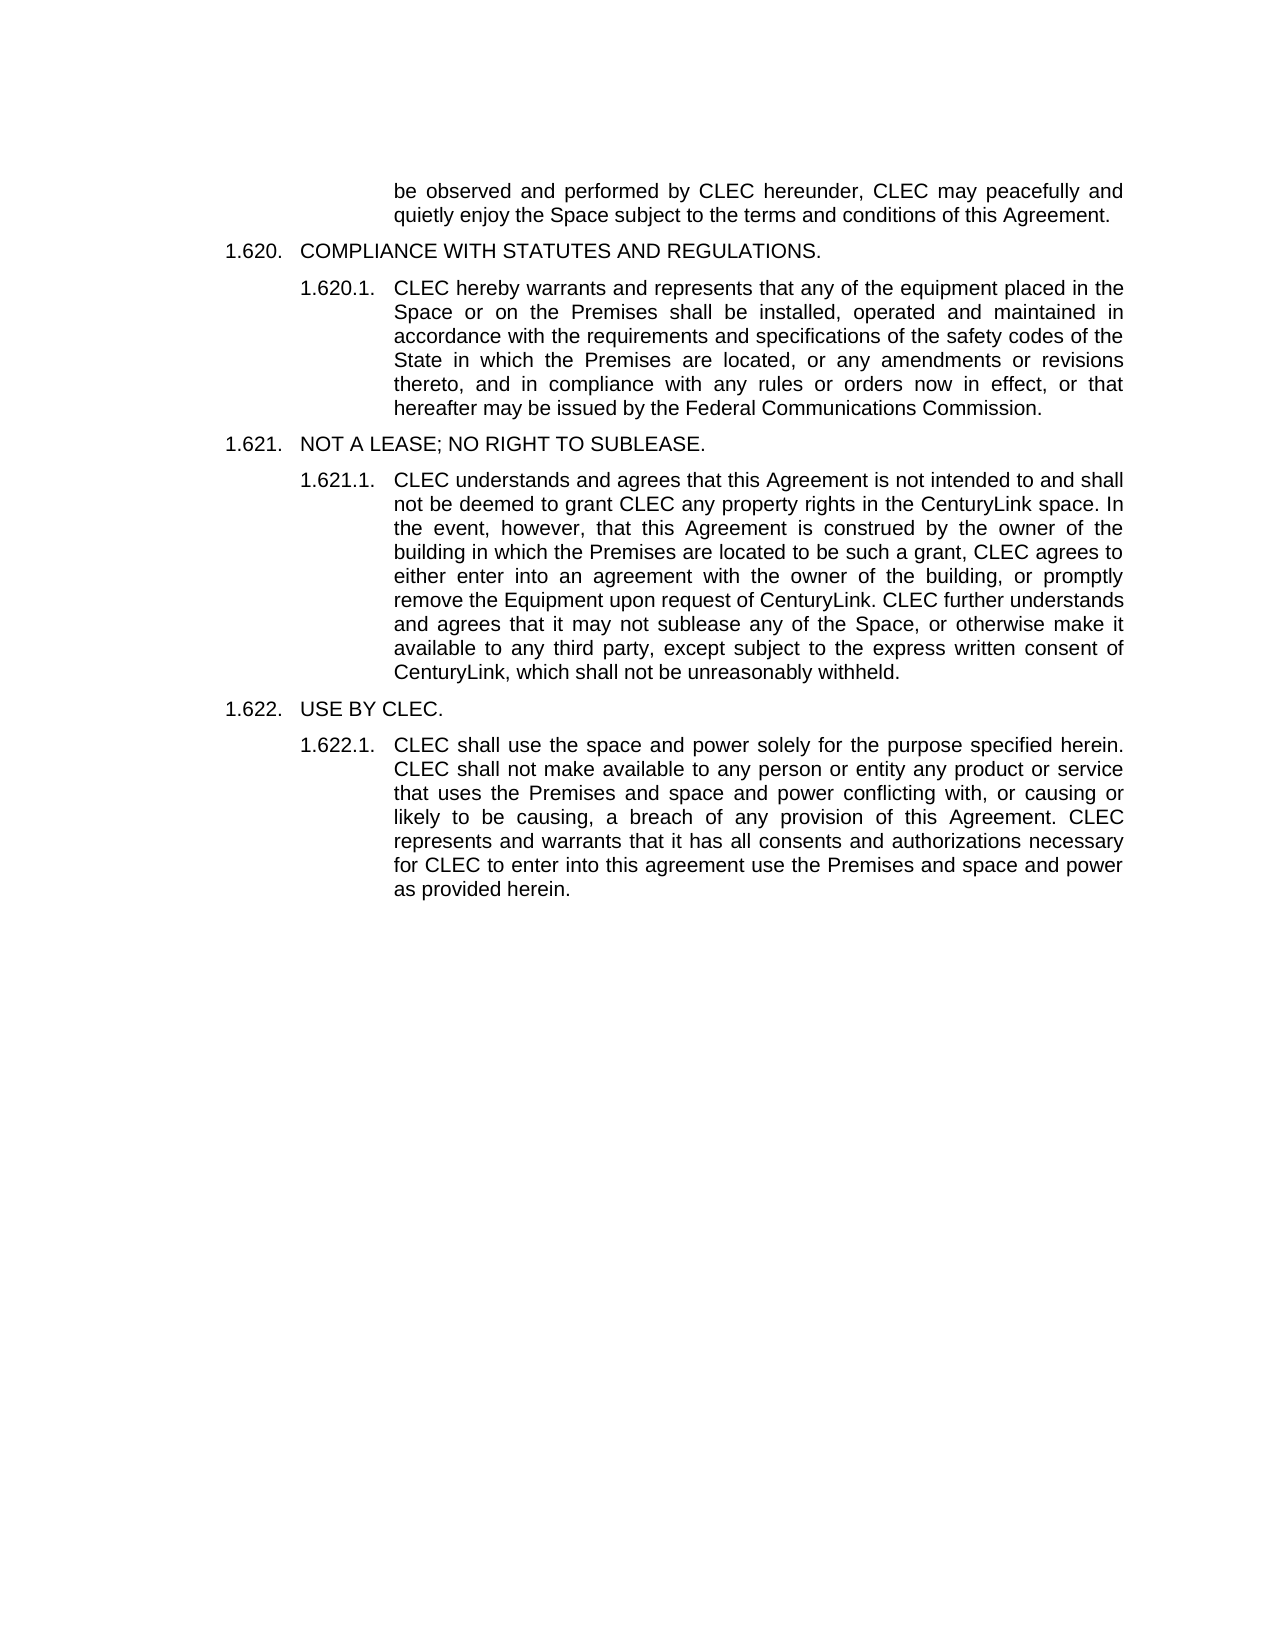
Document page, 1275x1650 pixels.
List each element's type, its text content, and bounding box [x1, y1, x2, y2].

list NOT A LEASE; NO RIGHT TO SUBLEASE. [225, 432, 1125, 456]
list COMPLIANCE WITH STATUTES AND REGULATIONS. [225, 239, 1125, 263]
list be observed and performed by CLEC hereunder, CLEC may peacefully and quietly enjoy the Space subject to the terms and conditions of this Agreement. [300, 179, 1125, 227]
list USE BY CLEC. [225, 696, 1125, 720]
list CLEC shall use the space and power solely for the purpose specified herein. CLEC shall not make available to any person or entity any product or service that uses the Premises and space and power conflicting with, or causing or likely to be causing, a breach of any provision of this Agreement. CLEC represents and warrants that it has all consents and authorizations necessary for CLEC to enter into this agreement use the Premises and space and power as provided herein. [300, 733, 1125, 901]
list CLEC hereby warrants and represents that any of the equipment placed in the Space or on the Premises shall be installed, operated and maintained in accordance with the requirements and specifications of the safety codes of the State in which the Premises are located, or any amendments or revisions thereto, and in compliance with any rules or orders now in effect, or that hereafter may be issued by the Federal Communications Commission. [300, 276, 1125, 419]
list CLEC understands and agrees that this Agreement is not intended to and shall not be deemed to grant CLEC any property rights in the CenturyLink space. In the event, however, that this Agreement is construed by the owner of the building in which the Premises are located to be such a grant, CLEC agrees to either enter into an agreement with the owner of the building, or promptly remove the Equipment upon request of CenturyLink. CLEC further understands and agrees that it may not sublease any of the Space, or otherwise make it available to any third party, except subject to the express written consent of CenturyLink, which shall not be unreasonably withheld. [300, 468, 1125, 684]
